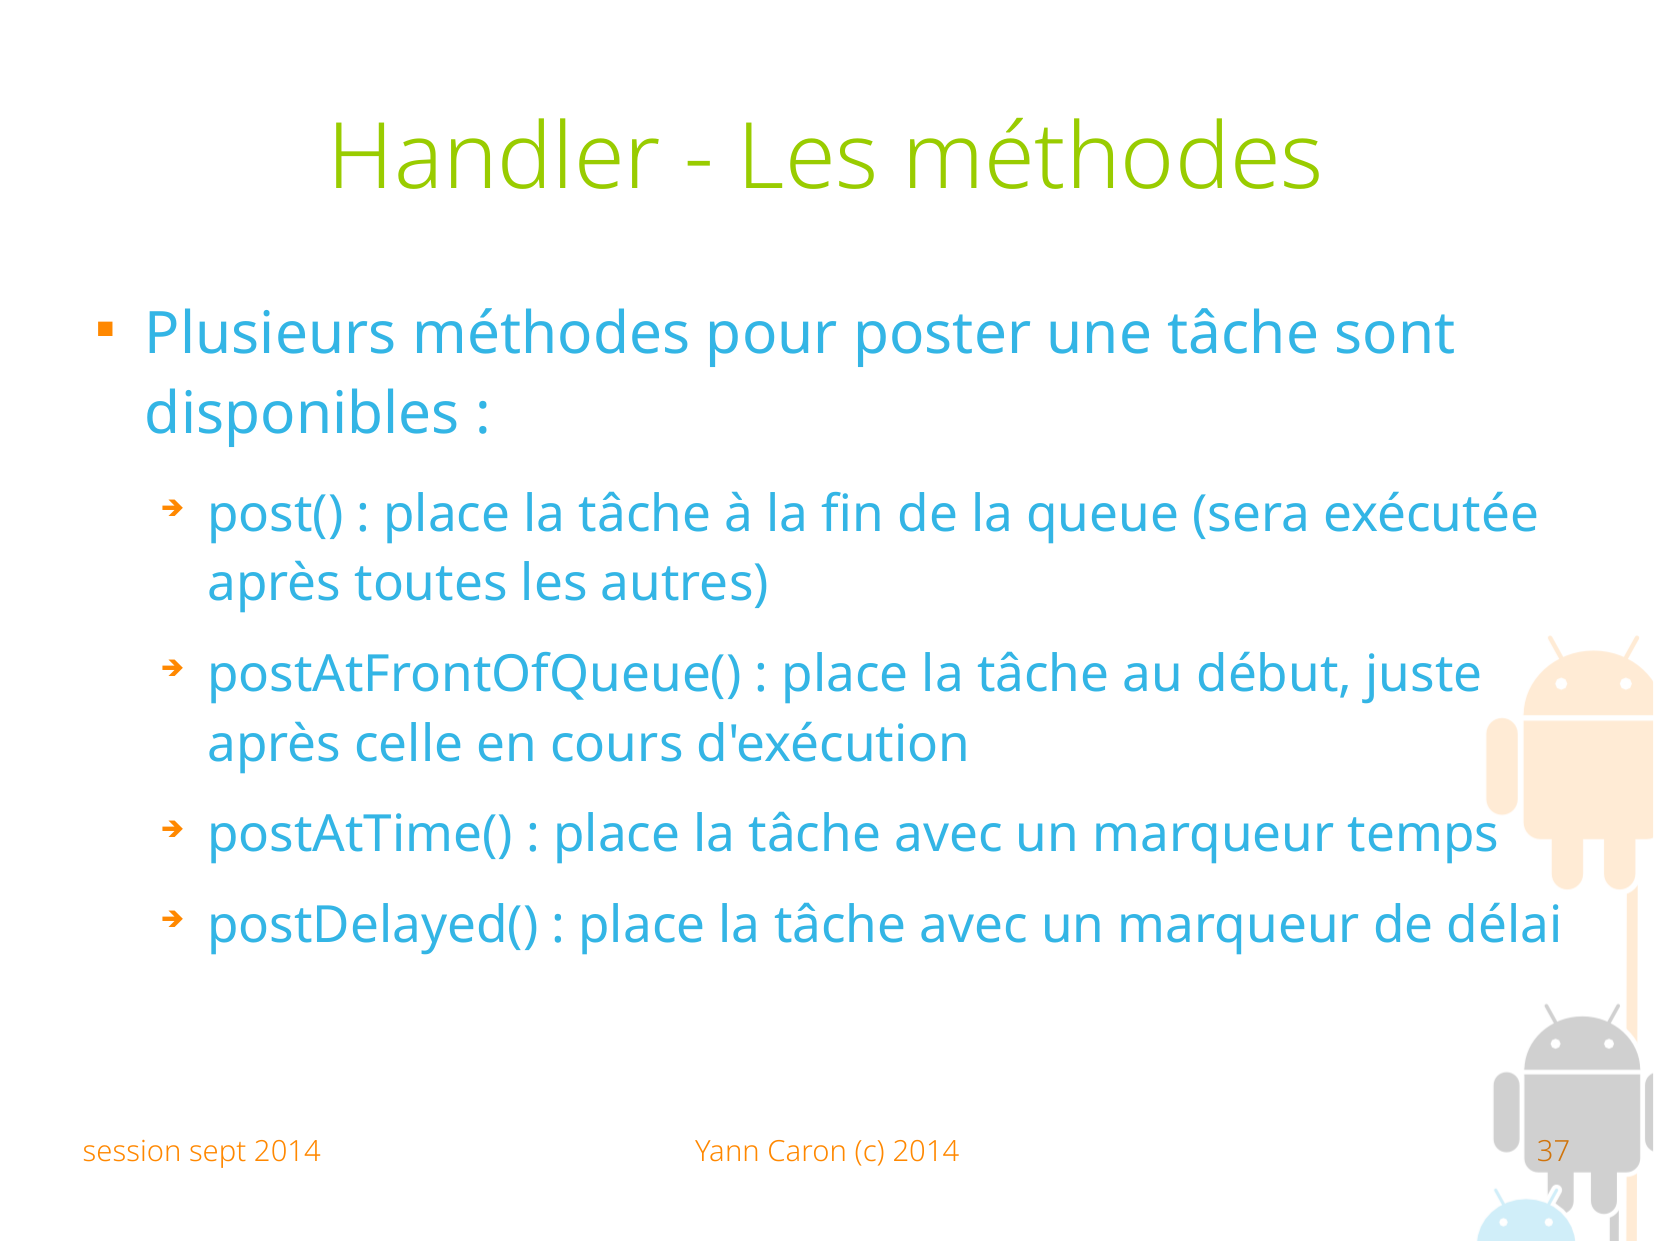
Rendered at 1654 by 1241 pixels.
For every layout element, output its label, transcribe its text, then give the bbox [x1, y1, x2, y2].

picture [240, 423, 1654, 1241]
list Plusieurs méthodes pour poster une tâche sont disponibles : post() : place la tâche à la fin de la queue (sera exécutée après toutes les autres) postAtFrontOfQueue() : place la tâche au début, juste après celle en cours d'exécution postAtTime() : place la tâche avec un marqueur temps postDelayed() : place la tâche avec un marqueur de délai [82, 290, 1571, 1010]
title Handler - Les méthodes [82, 49, 1571, 257]
